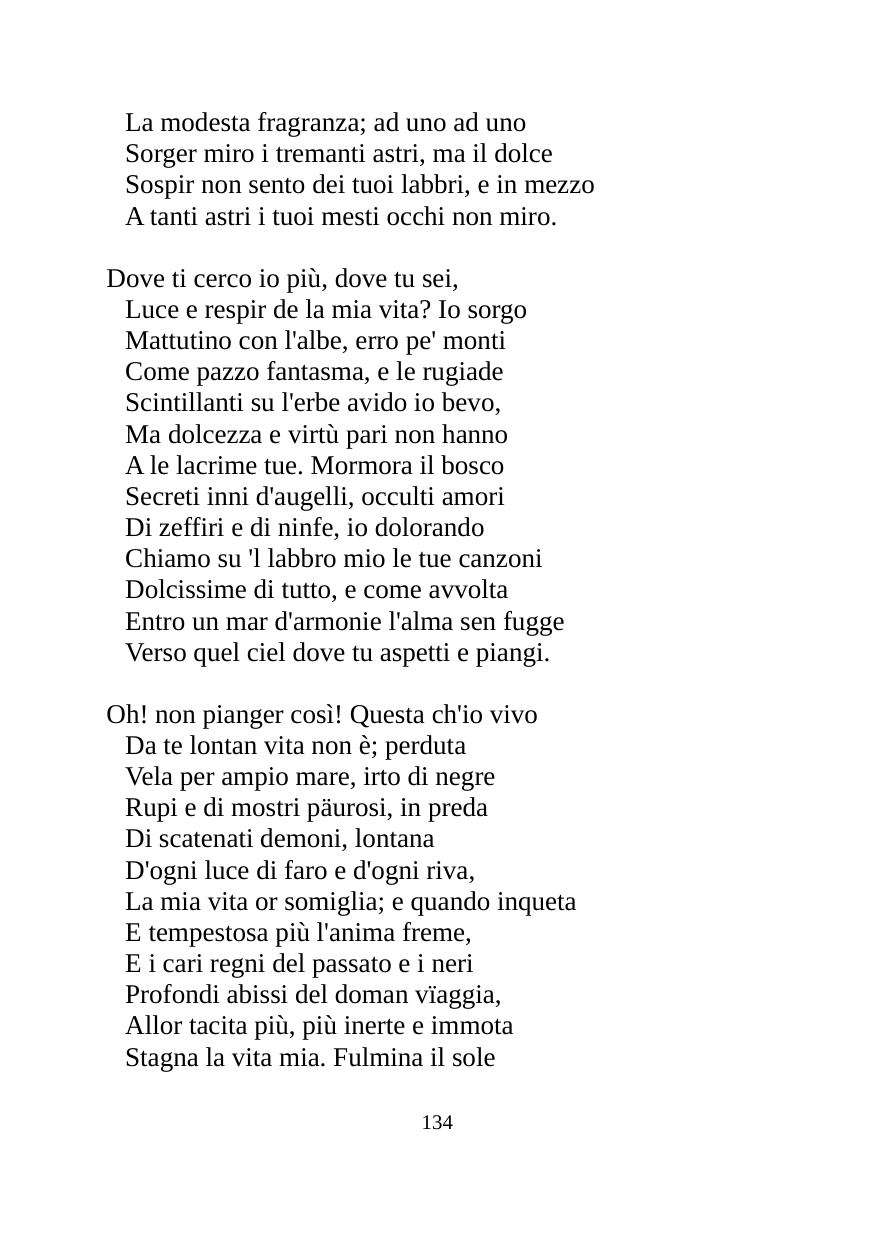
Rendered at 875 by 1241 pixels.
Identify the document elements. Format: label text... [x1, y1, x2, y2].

text E tempestosa più l'anima freme, [125, 916, 768, 947]
text Di scatenati demoni, lontana [125, 823, 768, 854]
text Dolcissime di tutto, e come avvolta [125, 573, 768, 604]
text Profondi abissi del doman vïaggia, [125, 978, 768, 1009]
text Entro un mar d'armonie l'alma sen fugge [125, 604, 768, 636]
text La modesta fragranza; ad uno ad uno [125, 106, 768, 137]
text Chiamo su 'l labbro mio le tue canzoni [125, 542, 768, 573]
text D'ogni luce di faro e d'ogni riva, [125, 854, 768, 885]
text La mia vita or somiglia; e quando inqueta [125, 885, 768, 916]
text Come pazzo fantasma, e le rugiade [125, 355, 768, 387]
text A le lacrime tue. Mormora il bosco [125, 449, 768, 480]
text Da te lontan vita non è; perduta [125, 729, 768, 760]
text Ma dolcezza e virtù pari non hanno [125, 418, 768, 449]
text Dove ti cerco io più, dove tu sei, [106, 262, 768, 293]
text Allor tacita più, più inerte e immota [125, 1009, 768, 1041]
text E i cari regni del passato e i neri [125, 947, 768, 978]
text Oh! non pianger così! Questa ch'io vivo [106, 698, 768, 729]
text Luce e respir de la mia vita? Io sorgo [125, 293, 768, 324]
text Vela per ampio mare, irto di negre [125, 760, 768, 791]
text Secreti inni d'augelli, occulti amori [125, 480, 768, 511]
text Verso quel ciel dove tu aspetti e piangi. [125, 636, 768, 667]
text Sospir non sento dei tuoi labbri, e in mezzo [125, 168, 768, 200]
text Sorger miro i tremanti astri, ma il dolce [125, 137, 768, 168]
text A tanti astri i tuoi mesti occhi non miro. [125, 200, 768, 231]
text Scintillanti su l'erbe avido io bevo, [125, 387, 768, 418]
text Stagna la vita mia. Fulmina il sole [125, 1041, 768, 1072]
text Mattutino con l'albe, erro pe' monti [125, 324, 768, 355]
text Rupi e di mostri päurosi, in preda [125, 791, 768, 823]
text Di zeffiri e di ninfe, io dolorando [125, 511, 768, 542]
